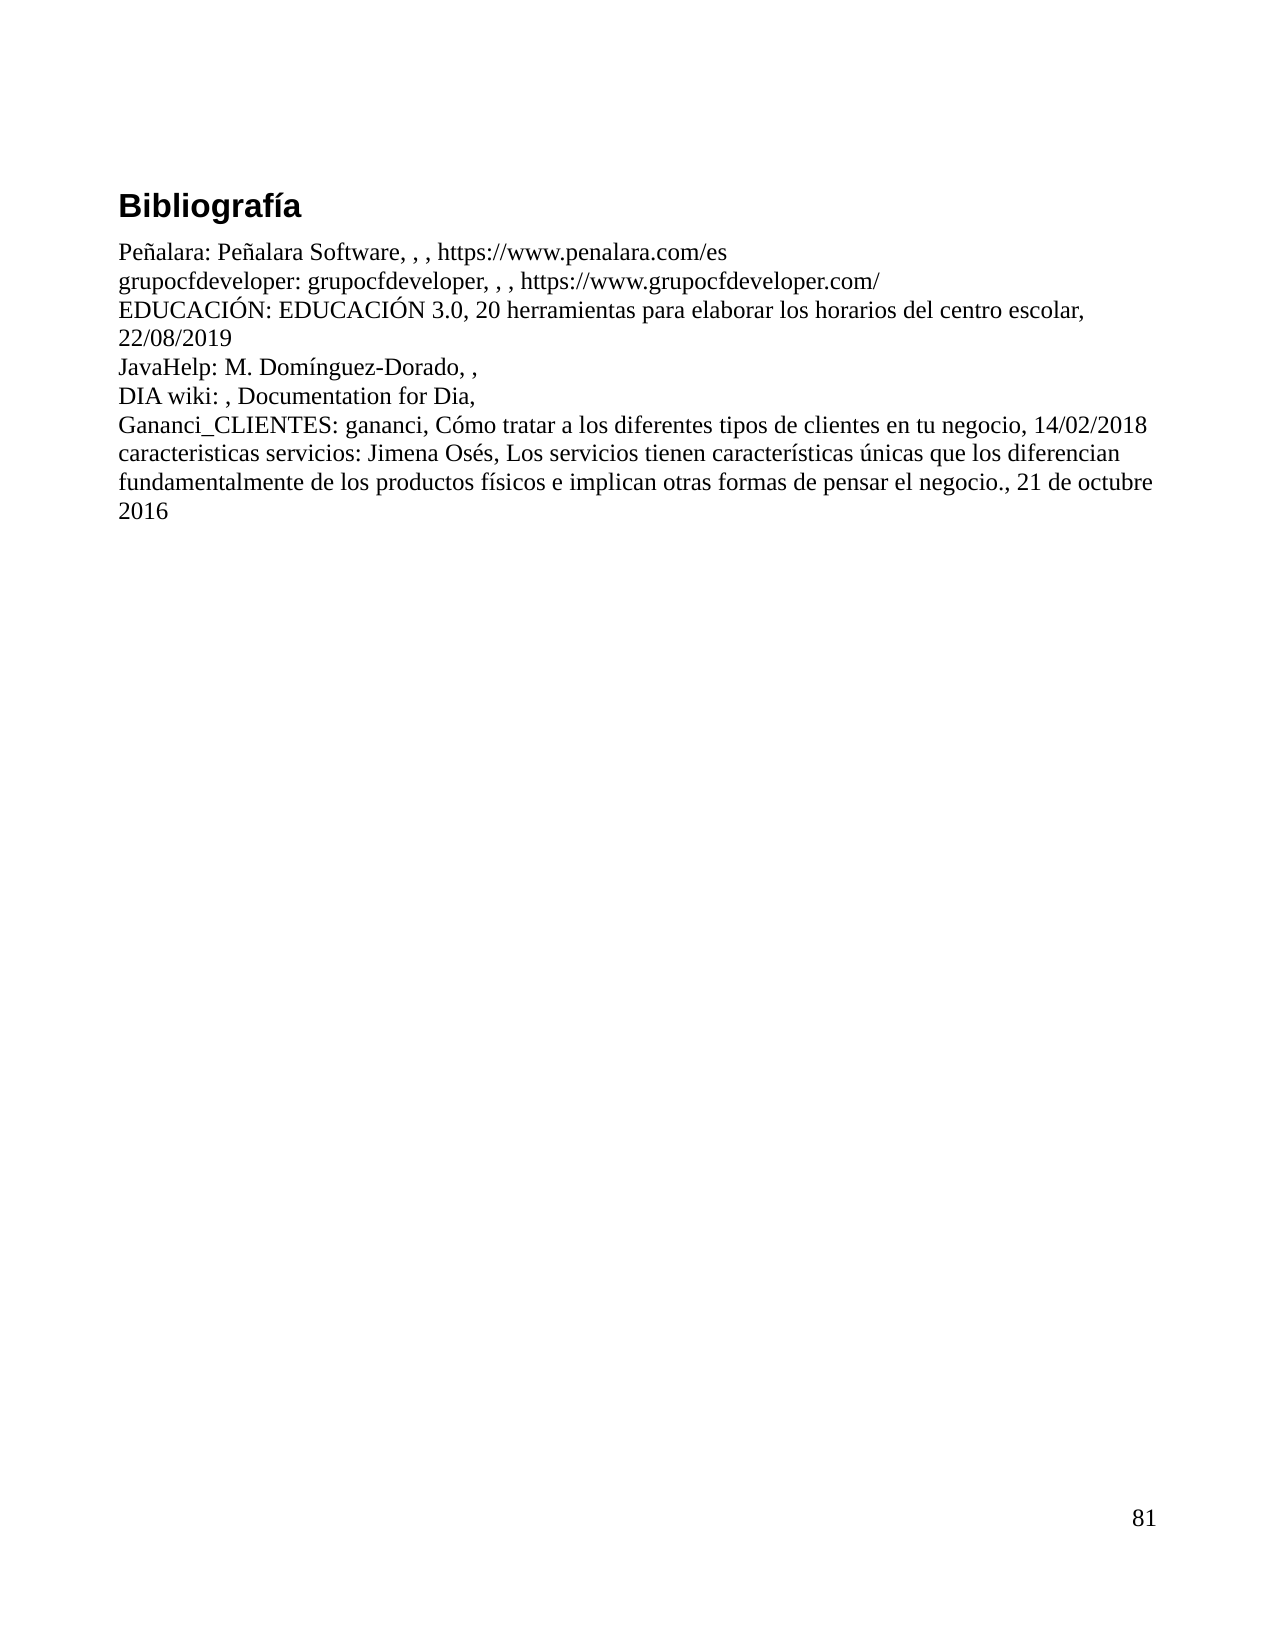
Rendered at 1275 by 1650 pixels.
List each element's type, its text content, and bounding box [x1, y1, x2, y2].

subtitle Bibliografía [118, 186, 1157, 225]
text DIA wiki: , Documentation for Dia, [118, 381, 1157, 410]
text Peñalara: Peñalara Software, , , https://www.penalara.com/es [118, 237, 1157, 266]
text EDUCACIÓN: EDUCACIÓN 3.0, 20 herramientas para elaborar los horarios del centro escolar, 22/08/2019 [118, 295, 1157, 352]
text caracteristicas servicios: Jimena Osés, Los servicios tienen características únicas que los diferencian fundamentalmente de los productos físicos e implican otras formas de pensar el negocio., 21 de octubre 2016 [118, 438, 1157, 525]
text Gananci_CLIENTES: gananci, Cómo tratar a los diferentes tipos de clientes en tu negocio, 14/02/2018 [118, 410, 1157, 438]
text grupocfdeveloper: grupocfdeveloper, , , https://www.grupocfdeveloper.com/ [118, 266, 1157, 295]
text JavaHelp: M. Domínguez-Dorado, , [118, 352, 1157, 381]
